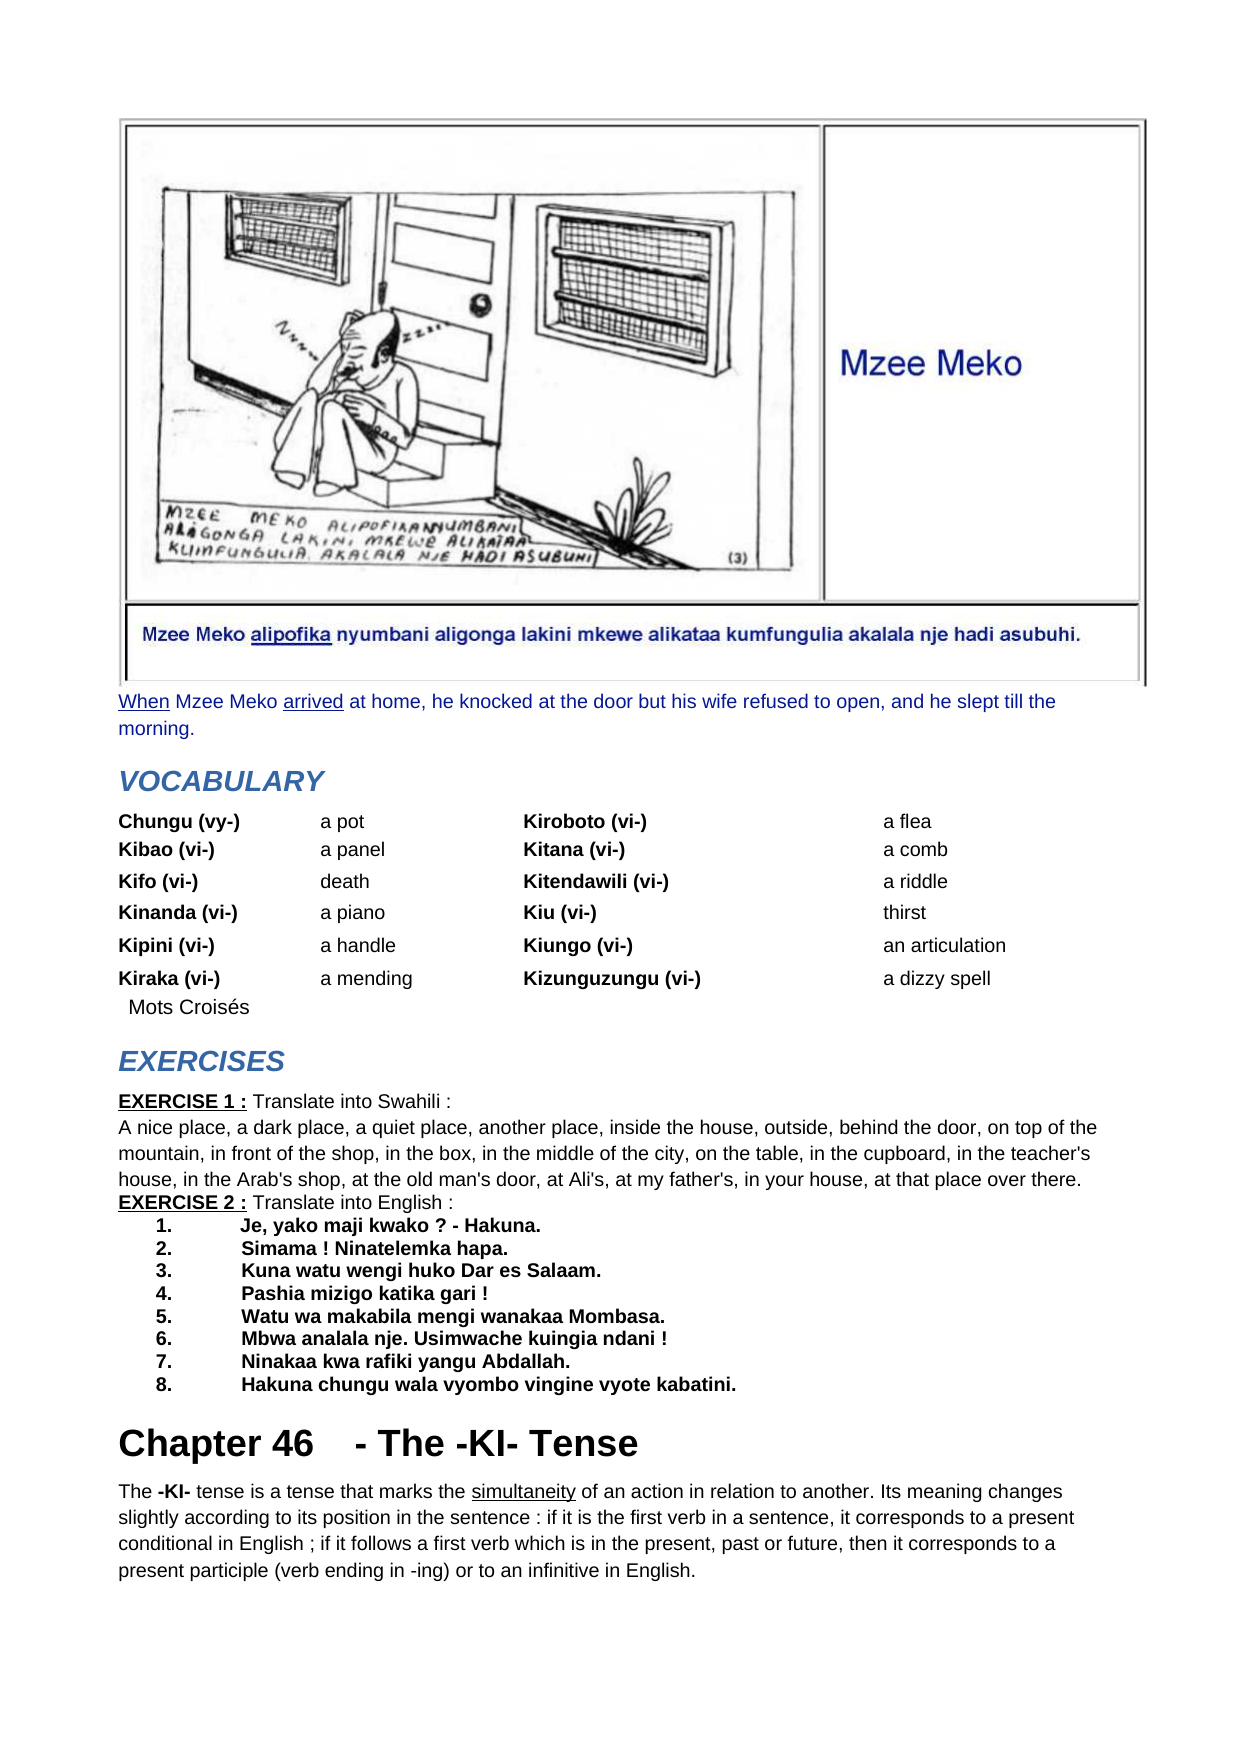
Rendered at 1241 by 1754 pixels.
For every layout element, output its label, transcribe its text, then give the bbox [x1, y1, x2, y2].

list Hakuna chungu wala vyombo vingine vyote kabatini. [118, 1373, 1122, 1395]
list Watu wa makabila mengi wanakaa Mombasa. [118, 1304, 1122, 1327]
table_cell thirst [846, 901, 1010, 934]
list Mbwa analala nje. Usimwache kuingia ndani ! [118, 1327, 1122, 1350]
text A nice place, a dark place, a quiet place, another place, inside the house, outside, behind the door, on top of the mountain, in front of the shop, in the box, in the middle of the city, on the table, in the cupboard, in the teacher's house, in the Arab's shop, at the old man's door, at Ali's, at my father's, in your house, at that place over there. [118, 1113, 1122, 1191]
table_cell a dizzy spell [846, 966, 1010, 995]
table_cell Kinanda (vi-) [118, 901, 283, 934]
list Simama ! Ninatelemka hapa. [118, 1236, 1122, 1259]
subtitle VOCABULARY [118, 764, 1122, 798]
table_cell Kifo (vi-) [118, 870, 283, 901]
table_header Kiroboto (vi-) [523, 810, 846, 838]
list Pashia mizigo katika gari ! [118, 1282, 1122, 1304]
table_cell a comb [846, 838, 1010, 870]
text EXERCISE 2 : Translate into English : [118, 1191, 1122, 1214]
text EXERCISE 1 : Translate into Swahili : [118, 1090, 1122, 1113]
table_cell a riddle [846, 870, 1010, 901]
table_cell Kitendawili (vi-) [523, 870, 846, 901]
text When Mzee Meko arrived at home, he knocked at the door but his wife refused to open, and he slept till the morning. [118, 687, 1122, 739]
picture [118, 118, 1148, 687]
list Je, yako maji kwako ? - Hakuna. [118, 1214, 1122, 1236]
table_cell Kiu (vi-) [523, 901, 846, 934]
text Mots Croisés [128, 995, 1122, 1019]
table_cell a mending [283, 966, 523, 995]
table_header a flea [846, 810, 1010, 838]
list Ninakaa kwa rafiki yangu Abdallah. [118, 1350, 1122, 1373]
table_cell Kizunguzungu (vi-) [523, 966, 846, 995]
table_cell Kibao (vi-) [118, 838, 283, 870]
table_cell Kipini (vi-) [118, 934, 283, 966]
subtitle EXERCISES [118, 1044, 1122, 1077]
table_cell death [283, 870, 523, 901]
table_cell Kiungo (vi-) [523, 934, 846, 966]
text The -KI- tense is a tense that marks the simultaneity of an action in relation to another. Its meaning changes slightly according to its position in the sentence : if it is the first verb in a sentence, it corresponds to a present conditional in English ; if it follows a first verb which is in the present, past or future, then it corresponds to a present participle (verb ending in -ing) or to an infinitive in English. [118, 1477, 1122, 1581]
table_cell Kiraka (vi-) [118, 966, 283, 995]
table_cell an articulation [846, 934, 1010, 966]
table_cell a panel [283, 838, 523, 870]
table_header a pot [283, 810, 523, 838]
table_cell a piano [283, 901, 523, 934]
list Kuna watu wengi huko Dar es Salaam. [118, 1259, 1122, 1282]
table_header Chungu (vy-) [118, 810, 283, 838]
subtitle Chapter 46 - The -KI- Tense [118, 1420, 1122, 1464]
table_cell Kitana (vi-) [523, 838, 846, 870]
table_cell a handle [283, 934, 523, 966]
